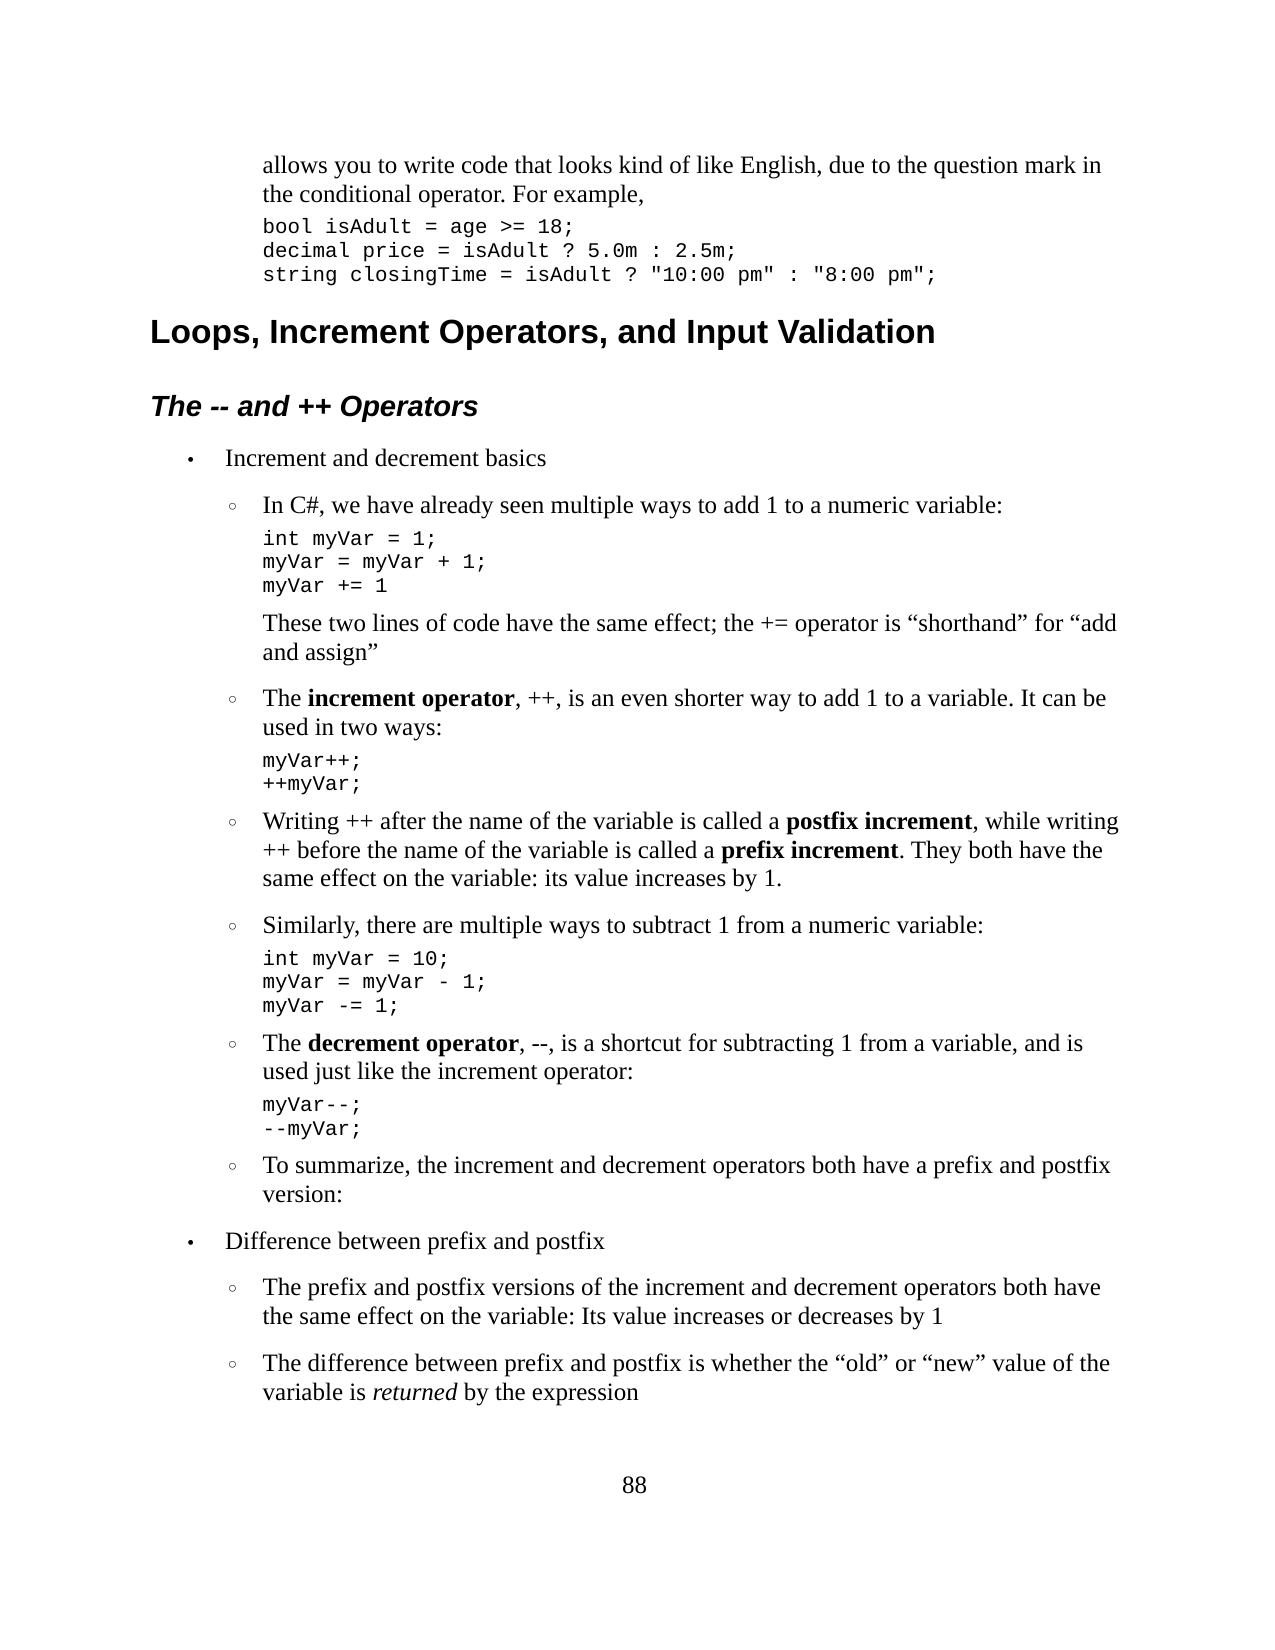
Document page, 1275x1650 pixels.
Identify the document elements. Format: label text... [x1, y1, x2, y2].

list myVar = myVar + 1; [225, 552, 1125, 575]
list decimal price = isAdult ? 5.0m : 2.5m; [225, 240, 1125, 264]
list These two lines of code have the same effect; the += operator is “shorthand” for “add and assign” [225, 608, 1125, 665]
list To summarize, the increment and decrement operators both have a prefix and postfix version: [225, 1150, 1125, 1208]
subtitle Loops, Increment Operators, and Input Validation [150, 312, 1125, 351]
list Similarly, there are multiple ways to subtract 1 from a numeric variable: [225, 910, 1125, 939]
list --myVar; [225, 1118, 1125, 1141]
list int myVar = 10; [225, 948, 1125, 971]
list In C#, we have already seen multiple ways to add 1 to a numeric variable: [225, 490, 1125, 519]
list Difference between prefix and postfix [187, 1226, 1125, 1254]
list Increment and decrement basics [187, 443, 1125, 472]
list int myVar = 1; [225, 528, 1125, 552]
list bool isAdult = age >= 18; [225, 216, 1125, 240]
list Writing ++ after the name of the variable is called a postfix increment, while writing ++ before the name of the variable is called a prefix increment. They both have the same effect on the variable: its value increases by 1. [225, 806, 1125, 892]
list ++myVar; [225, 773, 1125, 797]
list The increment operator, ++, is an even shorter way to add 1 to a variable. It can be used in two ways: [225, 683, 1125, 741]
list myVar -= 1; [225, 995, 1125, 1019]
list myVar--; [225, 1094, 1125, 1118]
list The difference between prefix and postfix is whether the “old” or “new” value of the variable is returned by the expression [225, 1348, 1125, 1405]
list The decrement operator, --, is a shortcut for subtracting 1 from a variable, and is used just like the increment operator: [225, 1028, 1125, 1085]
list myVar = myVar - 1; [225, 971, 1125, 995]
list myVar++; [225, 750, 1125, 773]
list myVar += 1 [225, 575, 1125, 599]
list allows you to write code that looks kind of like English, due to the question mark in the conditional operator. For example, [225, 150, 1125, 207]
list The prefix and postfix versions of the increment and decrement operators both have the same effect on the variable: Its value increases or decreases by 1 [225, 1272, 1125, 1330]
subtitle The -- and ++ Operators [150, 388, 1125, 422]
list string closingTime = isAdult ? "10:00 pm" : "8:00 pm"; [225, 264, 1125, 287]
